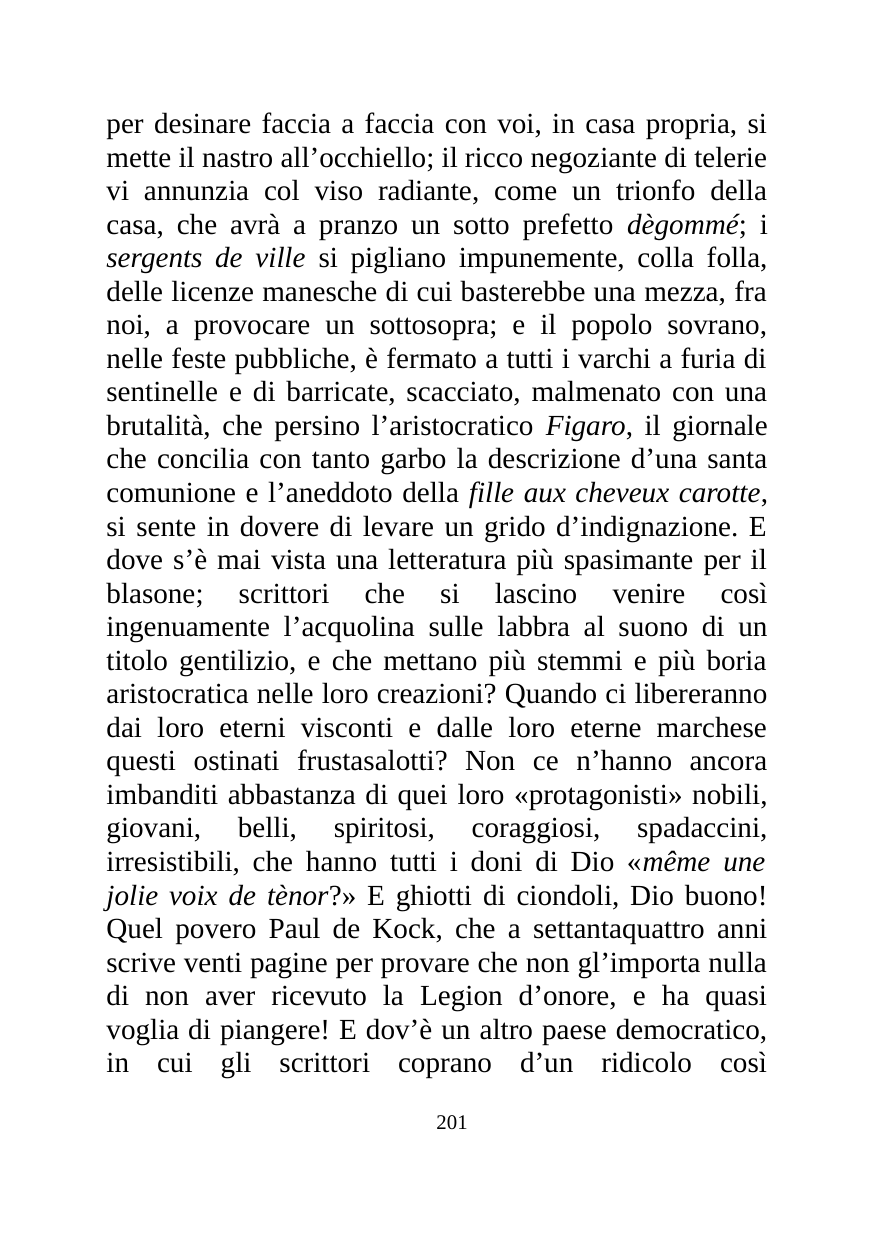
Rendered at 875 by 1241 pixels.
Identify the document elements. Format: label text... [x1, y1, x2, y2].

text per desinare faccia a faccia con voi, in casa propria, si mette il nastro all’occhiello; il ricco negoziante di telerie vi annunzia col viso radiante, come un trionfo della casa, che avrà a pranzo un sotto prefetto dègommé; i sergents de ville si pigliano impunemente, colla folla, delle licenze manesche di cui basterebbe una mezza, fra noi, a provocare un sottosopra; e il popolo sovrano, nelle feste pubbliche, è fermato a tutti i varchi a furia di sentinelle e di barricate, scacciato, malmenato con una brutalità, che persino l’aristocratico Figaro, il giornale che concilia con tanto garbo la descrizione d’una santa comunione e l’aneddoto della fille aux cheveux carotte, si sente in dovere di levare un grido d’indignazione. E dove s’è mai vista una letteratura più spasimante per il blasone; scrittori che si lascino venire così ingenuamente l’acquolina sulle labbra al suono di un titolo gentilizio, e che mettano più stemmi e più boria aristocratica nelle loro creazioni? Quando ci libereranno dai loro eterni visconti e dalle loro eterne marchese questi ostinati frustasalotti? Non ce n’hanno ancora imbanditi abbastanza di quei loro «protagonisti» nobili, giovani, belli, spiritosi, coraggiosi, spadaccini, irresistibili, che hanno tutti i doni di Dio «même une jolie voix de tènor?» E ghiotti di ciondoli, Dio buono! Quel povero Paul de Kock, che a settantaquattro anni scrive venti pagine per provare che non gl’importa nulla di non aver ricevuto la Legion d’onore, e ha quasi voglia di piangere! E dov’è un altro paese democratico, in cui gli scrittori coprano d’un ridicolo così [106, 106, 768, 1079]
